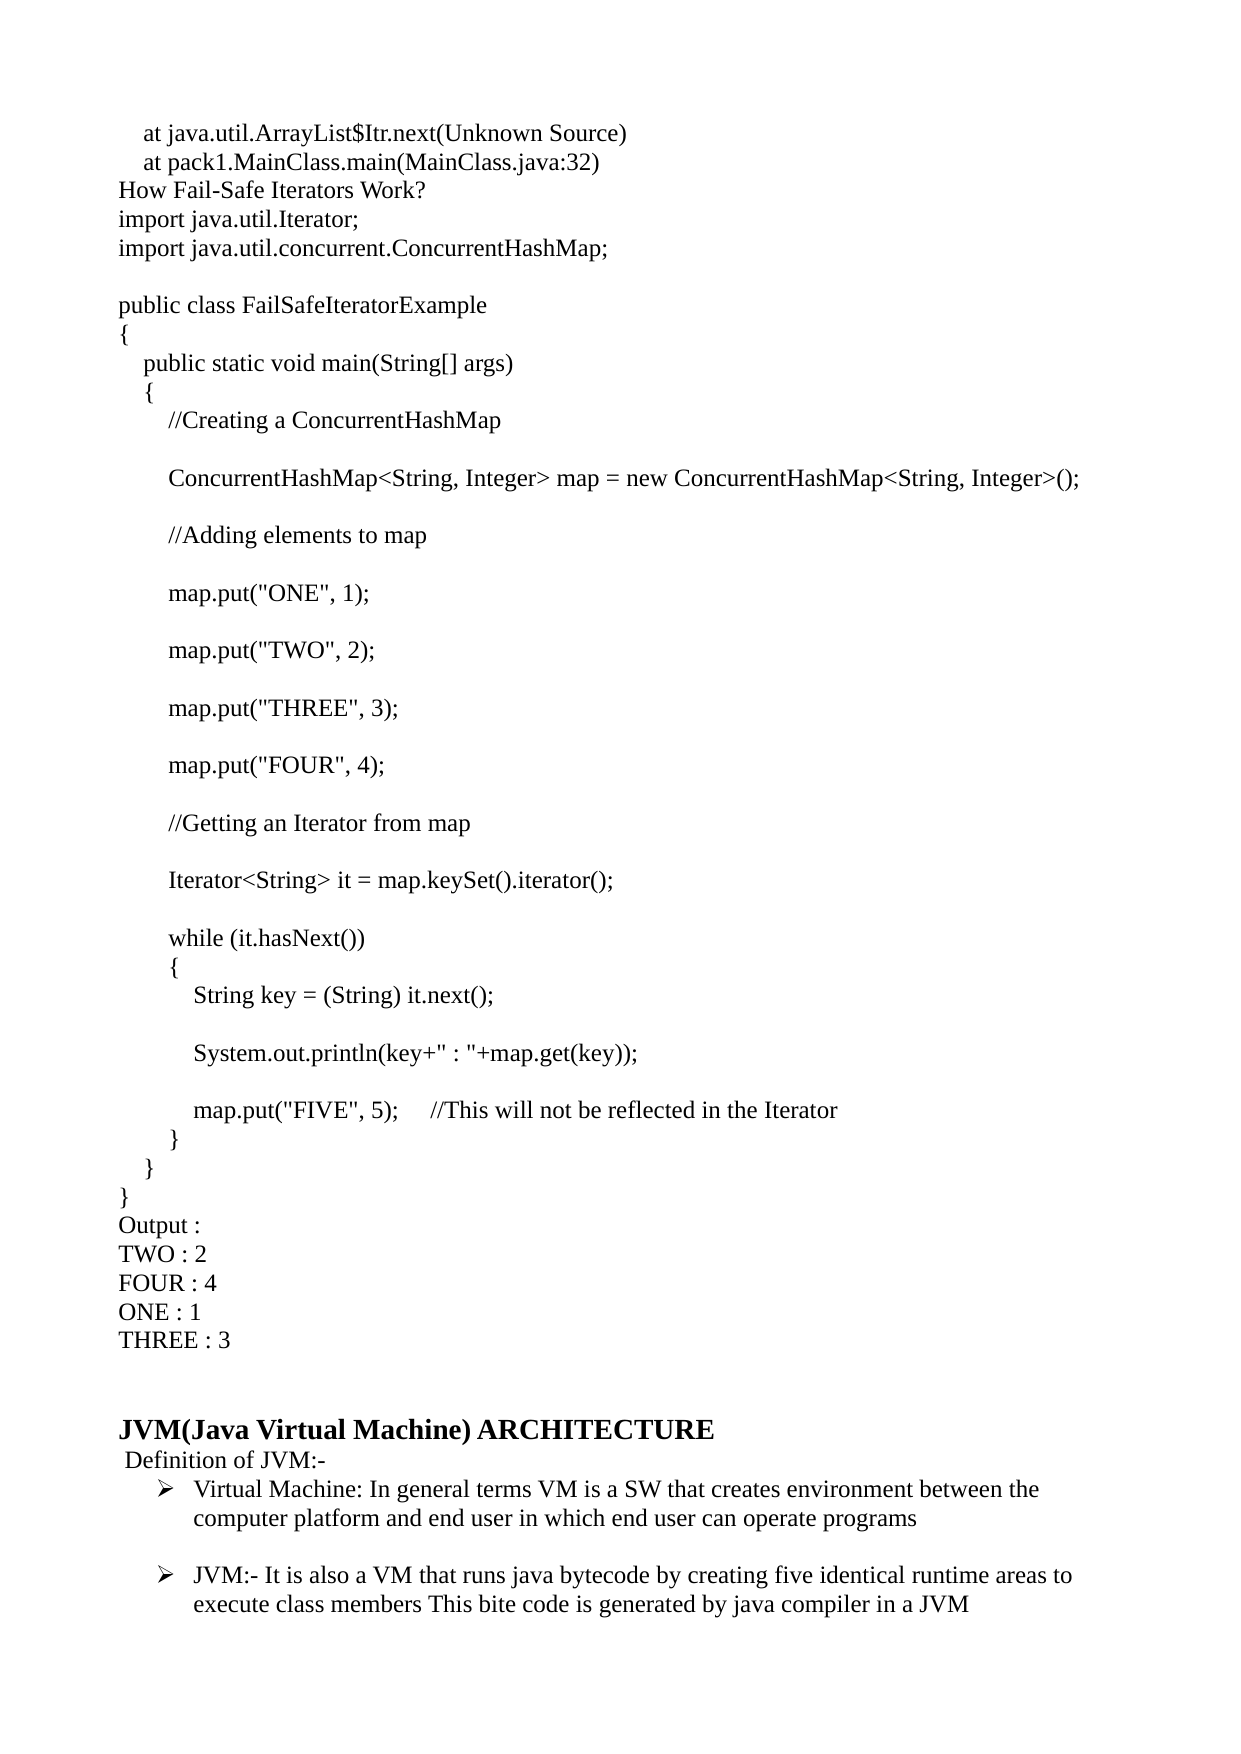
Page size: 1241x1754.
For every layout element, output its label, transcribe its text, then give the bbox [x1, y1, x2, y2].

text import java.util.concurrent.ConcurrentHashMap; [118, 233, 1122, 262]
text public static void main(String[] args) [118, 348, 1122, 377]
text How Fail-Safe Iterators Work? [118, 176, 1122, 204]
text import java.util.Iterator; [118, 204, 1122, 233]
text map.put("TWO", 2); [118, 636, 1122, 664]
list Virtual Machine: In general terms VM is a SW that creates environment between the computer platform and end user in which end user can operate programs [156, 1474, 1122, 1532]
text Definition of JVM:- [118, 1445, 1122, 1474]
text JVM(Java Virtual Machine) ARCHITECTURE [118, 1412, 1122, 1445]
text map.put("ONE", 1); [118, 578, 1122, 607]
text TWO : 2 [118, 1239, 1122, 1268]
list JVM:- It is also a VM that runs java bytecode by creating five identical runtime areas to execute class members This bite code is generated by java compiler in a JVM [156, 1560, 1122, 1618]
text map.put("FOUR", 4); [118, 751, 1122, 779]
text at pack1.MainClass.main(MainClass.java:32) [118, 147, 1122, 176]
text ConcurrentHashMap<String, Integer> map = new ConcurrentHashMap<String, Integer>(); [118, 463, 1122, 492]
text } [118, 1182, 1122, 1211]
text { [118, 952, 1122, 981]
text at java.util.ArrayList$Itr.next(Unknown Source) [118, 118, 1122, 147]
text Output : [118, 1211, 1122, 1239]
text { [118, 377, 1122, 406]
text //Adding elements to map [118, 521, 1122, 549]
text } [118, 1153, 1122, 1182]
text } [118, 1124, 1122, 1153]
text Iterator<String> it = map.keySet().iterator(); [118, 866, 1122, 894]
text { [118, 319, 1122, 348]
text System.out.println(key+" : "+map.get(key)); [118, 1038, 1122, 1067]
text while (it.hasNext()) [118, 923, 1122, 952]
text String key = (String) it.next(); [118, 981, 1122, 1009]
text THREE : 3 [118, 1326, 1122, 1354]
text public class FailSafeIteratorExample [118, 291, 1122, 319]
text ONE : 1 [118, 1297, 1122, 1326]
text //Getting an Iterator from map [118, 808, 1122, 837]
text FOUR : 4 [118, 1268, 1122, 1297]
text //Creating a ConcurrentHashMap [118, 406, 1122, 434]
text map.put("FIVE", 5); //This will not be reflected in the Iterator [118, 1096, 1122, 1124]
text map.put("THREE", 3); [118, 693, 1122, 722]
